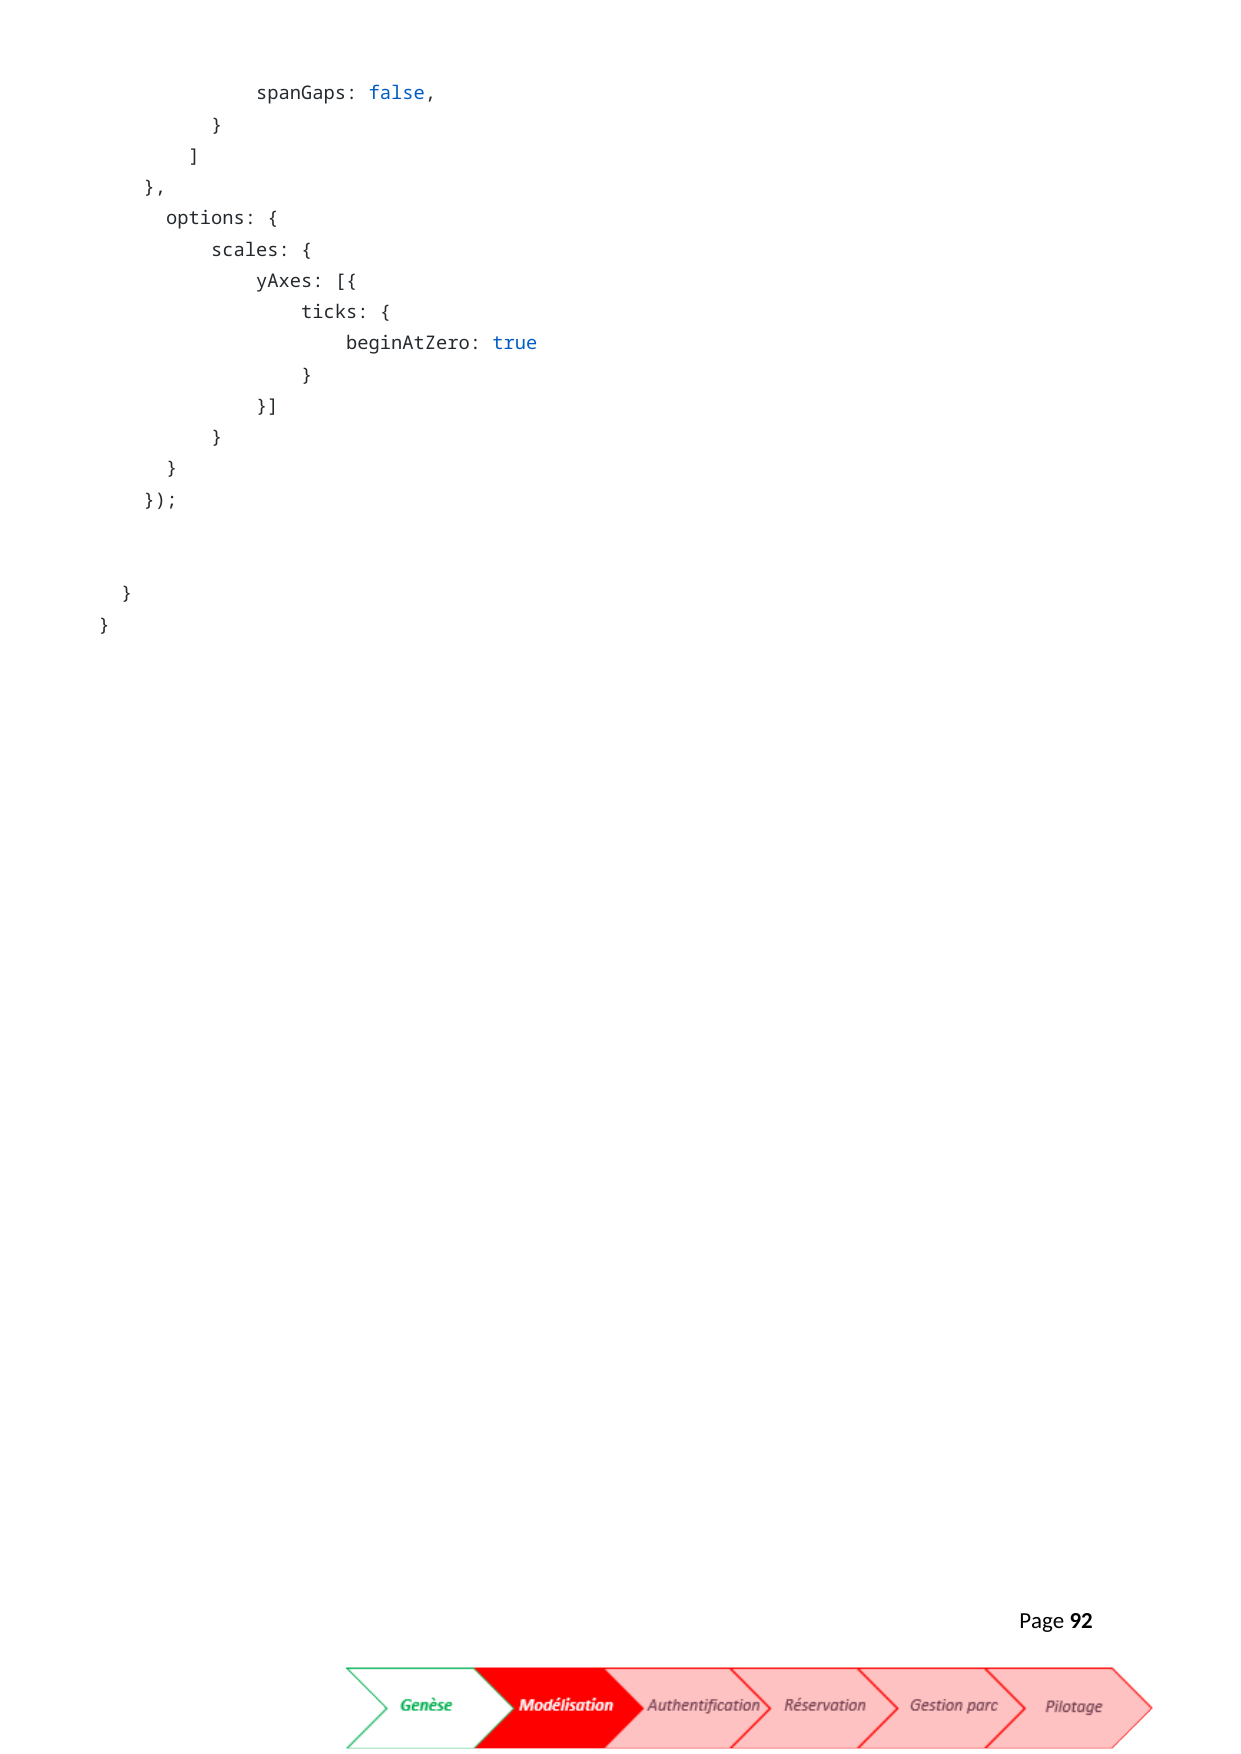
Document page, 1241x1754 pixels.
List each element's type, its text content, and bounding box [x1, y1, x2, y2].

table_cell } [83, 418, 1092, 449]
table_cell } [83, 449, 1092, 480]
table_cell } [83, 355, 1092, 386]
table_cell }); [83, 480, 1092, 511]
table_cell [83, 543, 1092, 574]
table_cell spanGaps: false, [83, 74, 1092, 105]
table_cell }, [83, 168, 1092, 199]
table_cell } [83, 605, 1092, 636]
table_cell ticks: { [83, 293, 1092, 324]
table_cell yAxes: [{ [83, 261, 1092, 293]
table_cell beginAtZero: true [83, 324, 1092, 355]
table_cell ] [83, 136, 1092, 168]
table_cell } [83, 105, 1092, 136]
table_cell } [83, 574, 1092, 605]
table_cell scales: { [83, 230, 1092, 261]
table_cell options: { [83, 199, 1092, 230]
table_cell }] [83, 386, 1092, 418]
table_cell [83, 511, 1092, 543]
